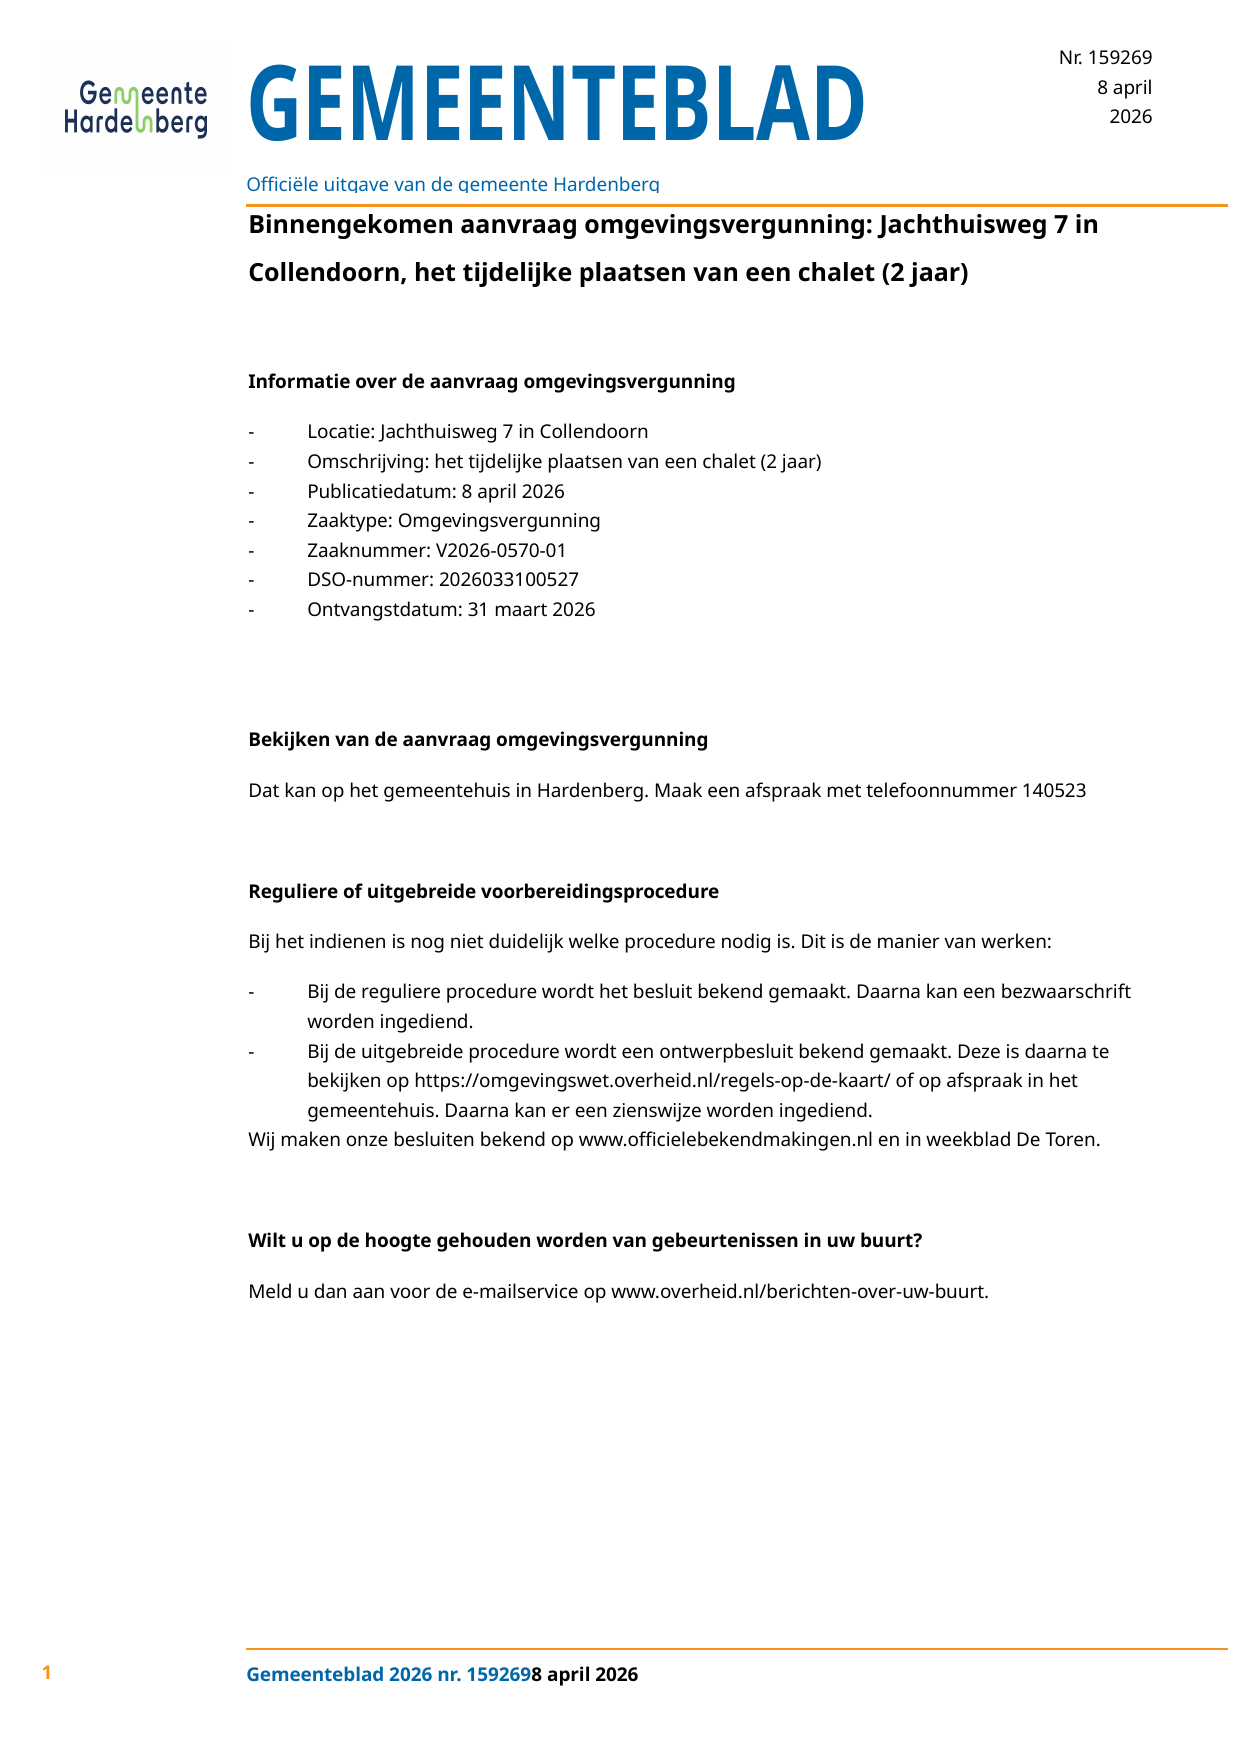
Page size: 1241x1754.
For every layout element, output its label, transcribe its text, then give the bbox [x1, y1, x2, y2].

list Ontvangstdatum: 31 maart 2026 [248, 596, 1152, 622]
text Meld u dan aan voor de e-mailservice op www.overheid.nl/berichten-over-uw-buurt. [248, 1278, 1152, 1304]
list Bij de reguliere procedure wordt het besluit bekend gemaakt. Daarna kan een bezwaarschrift worden ingediend. [248, 979, 1152, 1034]
list Zaaknummer: V2026-0570-01 [248, 537, 1152, 563]
text Bekijken van de aanvraag omgevingsvergunning [248, 727, 1152, 752]
list Locatie: Jachthuisweg 7 in Collendoorn [248, 419, 1152, 444]
text Dat kan op het gemeentehuis in Hardenberg. Maak een afspraak met telefoonnummer 140523 [248, 777, 1152, 803]
list DSO-nummer: 2026033100527 [248, 567, 1152, 592]
list Bij de uitgebreide procedure wordt een ontwerpbesluit bekend gemaakt. Deze is daarna te bekijken op https://omgevingswet.overheid.nl/regels-op-de-kaart/ of op afspraak in het gemeentehuis. Daarna kan er een zienswijze worden ingediend. [248, 1038, 1152, 1123]
list Publicatiedatum: 8 april 2026 [248, 478, 1152, 504]
text Reguliere of uitgebreide voorbereidingsprocedure [248, 878, 1152, 904]
text Bij het indienen is nog niet duidelijk welke procedure nodig is. Dit is de manier van werken: [248, 928, 1152, 954]
text Informatie over de aanvraag omgevingsvergunning [248, 368, 1152, 394]
list Omschrijving: het tijdelijke plaatsen van een chalet (2 jaar) [248, 448, 1152, 474]
text Binnengekomen aanvraag omgevingsvergunning: Jachthuisweg 7 in Collendoorn, het tijdelijke plaatsen van een chalet (2 jaar) [248, 207, 1152, 288]
text Wij maken onze besluiten bekend op www.officielebekendmakingen.nl en in weekblad De Toren. [248, 1127, 1152, 1152]
picture [41, 47, 231, 172]
text Wilt u op de hoogte gehouden worden van gebeurtenissen in uw buurt? [248, 1227, 1152, 1253]
list Zaaktype: Omgevingsvergunning [248, 507, 1152, 533]
